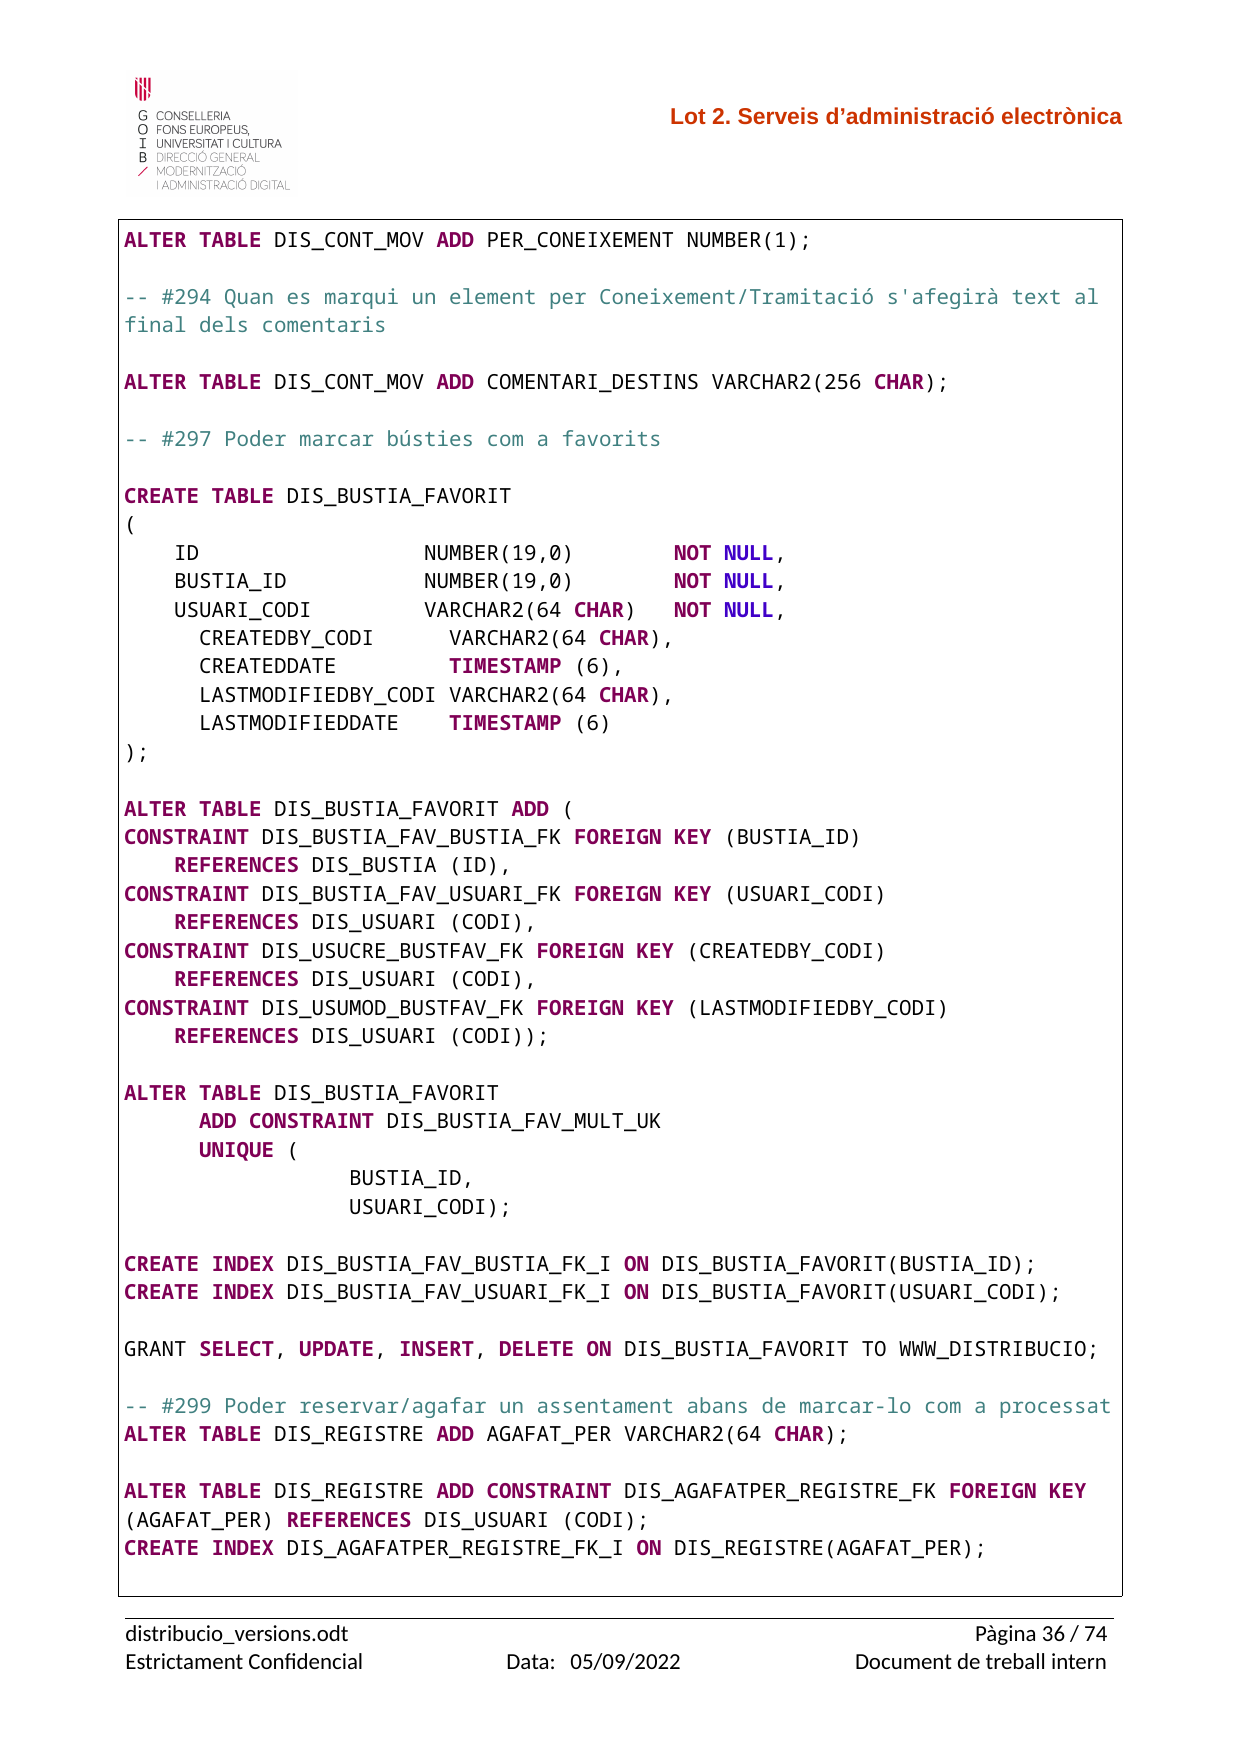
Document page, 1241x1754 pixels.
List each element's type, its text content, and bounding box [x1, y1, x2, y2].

picture [126, 70, 299, 197]
table_header ALTER TABLE DIS_CONT_MOV ADD PER_CONEIXEMENT NUMBER(1); -- #294 Quan es marqui un element per Coneixement/Tramitació s'afegirà text al final dels comentaris ALTER TABLE DIS_CONT_MOV ADD COMENTARI_DESTINS VARCHAR2(256 CHAR); -- #297 Poder marcar bústies com a favorits CREATE TABLE DIS_BUSTIA_FAVORIT ( ID NUMBER(19,0) NOT NULL, BUSTIA_ID NUMBER(19,0) NOT NULL, USUARI_CODI VARCHAR2(64 CHAR) NOT NULL, CREATEDBY_CODI VARCHAR2(64 CHAR), CREATEDDATE TIMESTAMP (6), LASTMODIFIEDBY_CODI VARCHAR2(64 CHAR), LASTMODIFIEDDATE TIMESTAMP (6) ); ALTER TABLE DIS_BUSTIA_FAVORIT ADD ( CONSTRAINT DIS_BUSTIA_FAV_BUSTIA_FK FOREIGN KEY (BUSTIA_ID) REFERENCES DIS_BUSTIA (ID), CONSTRAINT DIS_BUSTIA_FAV_USUARI_FK FOREIGN KEY (USUARI_CODI) REFERENCES DIS_USUARI (CODI), CONSTRAINT DIS_USUCRE_BUSTFAV_FK FOREIGN KEY (CREATEDBY_CODI) REFERENCES DIS_USUARI (CODI), CONSTRAINT DIS_USUMOD_BUSTFAV_FK FOREIGN KEY (LASTMODIFIEDBY_CODI) REFERENCES DIS_USUARI (CODI)); ALTER TABLE DIS_BUSTIA_FAVORIT ADD CONSTRAINT DIS_BUSTIA_FAV_MULT_UK UNIQUE ( BUSTIA_ID, USUARI_CODI); CREATE INDEX DIS_BUSTIA_FAV_BUSTIA_FK_I ON DIS_BUSTIA_FAVORIT(BUSTIA_ID); CREATE INDEX DIS_BUSTIA_FAV_USUARI_FK_I ON DIS_BUSTIA_FAVORIT(USUARI_CODI); GRANT SELECT, UPDATE, INSERT, DELETE ON DIS_BUSTIA_FAVORIT TO WWW_DISTRIBUCIO; -- #299 Poder reservar/agafar un assentament abans de marcar-lo com a processat ALTER TABLE DIS_REGISTRE ADD AGAFAT_PER VARCHAR2(64 CHAR); ALTER TABLE DIS_REGISTRE ADD CONSTRAINT DIS_AGAFATPER_REGISTRE_FK FOREIGN KEY (AGAFAT_PER) REFERENCES DIS_USUARI (CODI); CREATE INDEX DIS_AGAFATPER_REGISTRE_FK_I ON DIS_REGISTRE(AGAFAT_PER); [119, 220, 1122, 1596]
